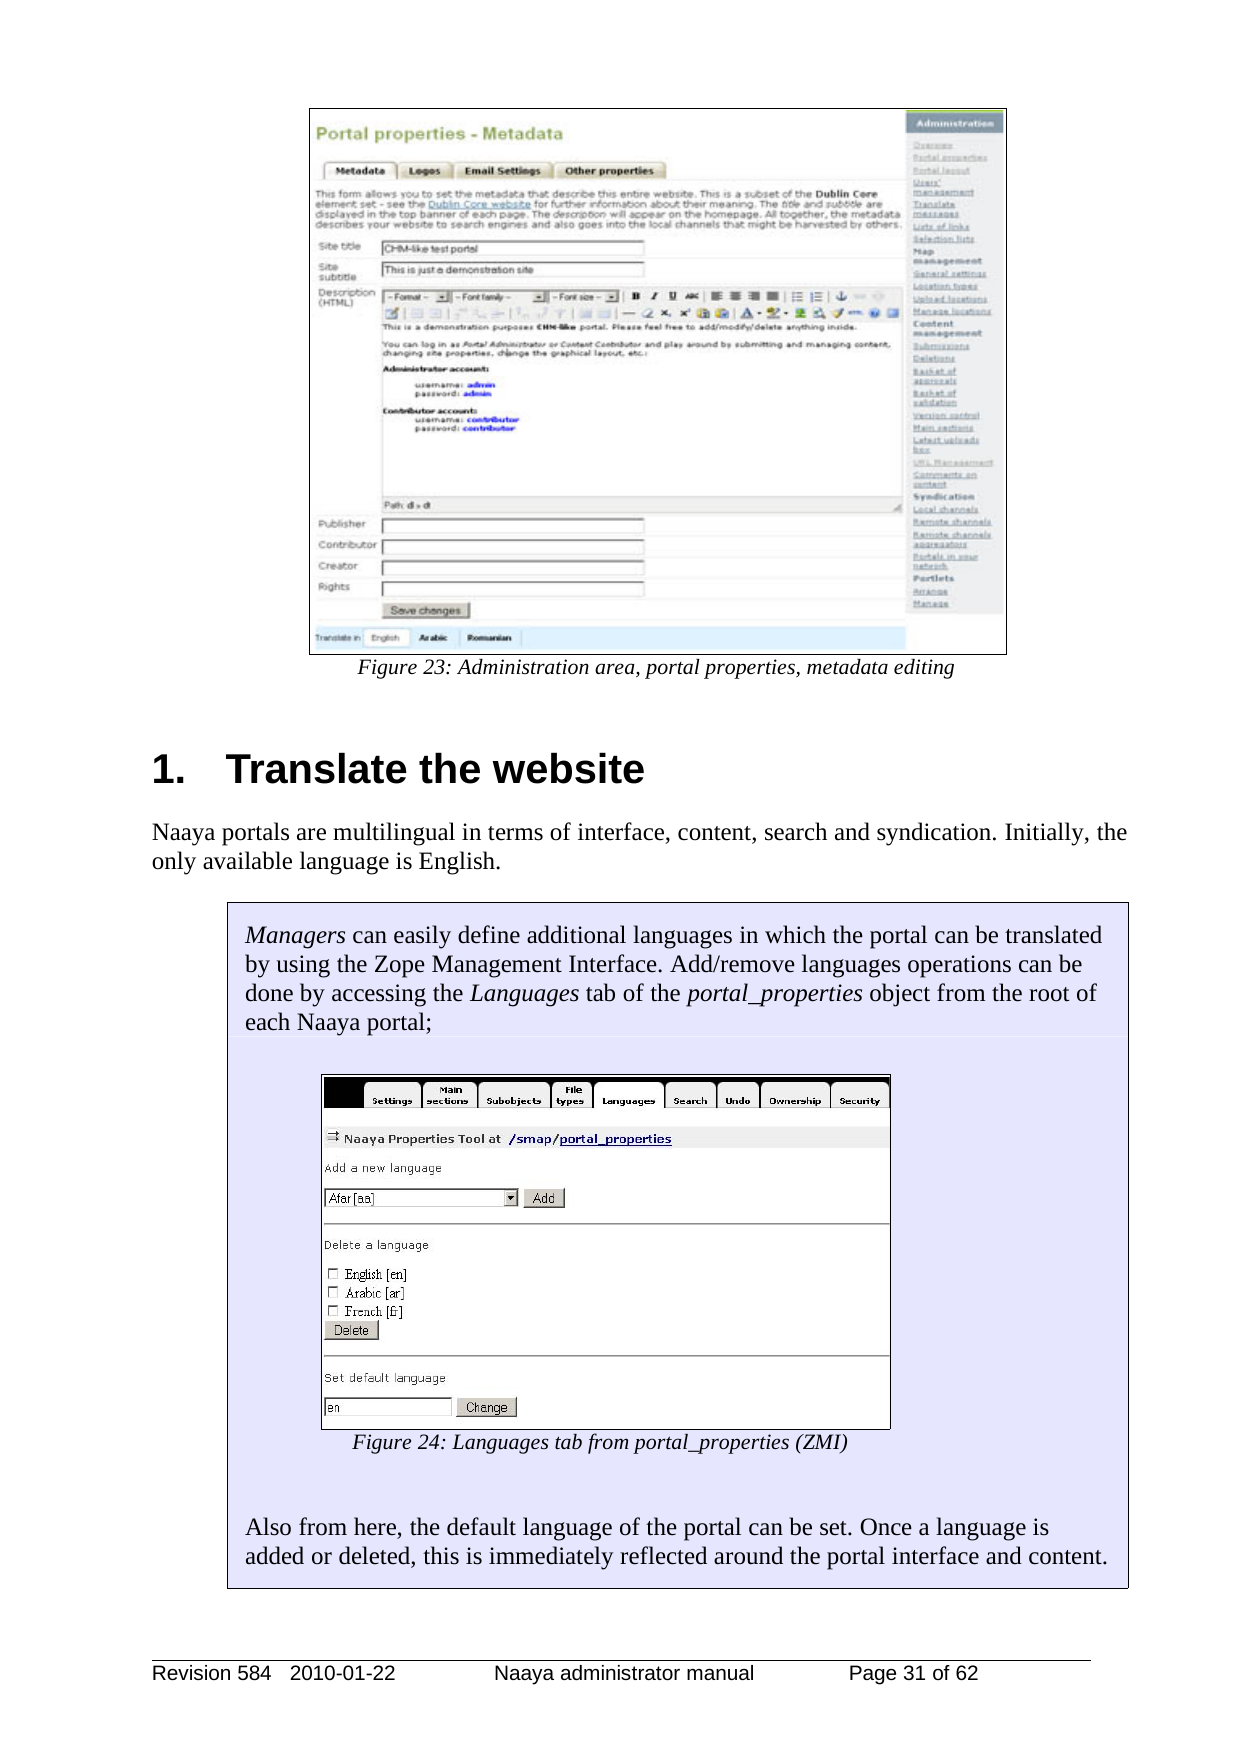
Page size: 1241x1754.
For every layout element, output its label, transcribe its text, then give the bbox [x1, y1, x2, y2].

text Figure 24: Languages tab from portal_properties (ZMI) [282, 1429, 921, 1454]
text Figure 23: Administration area, portal properties, metadata editing [210, 651, 1105, 679]
subtitle Translate the website [151, 744, 1128, 792]
text Also from here, the default language of the portal can be set. Once a language is added or deleted, this is immediately reflected around the portal interface and content. [228, 1493, 1128, 1588]
picture [322, 1075, 890, 1429]
text Naaya portals are multilingual in terms of interface, content, search and syndication. Initially, the only available language is English. [152, 817, 1128, 875]
picture [311, 110, 1004, 651]
text Managers can easily define additional languages in which the portal can be translated by using the Zope Management Interface. Add/remove languages operations can be done by accessing the Languages tab of the portal_properties object from the root of each Naaya portal; [228, 903, 1128, 1036]
